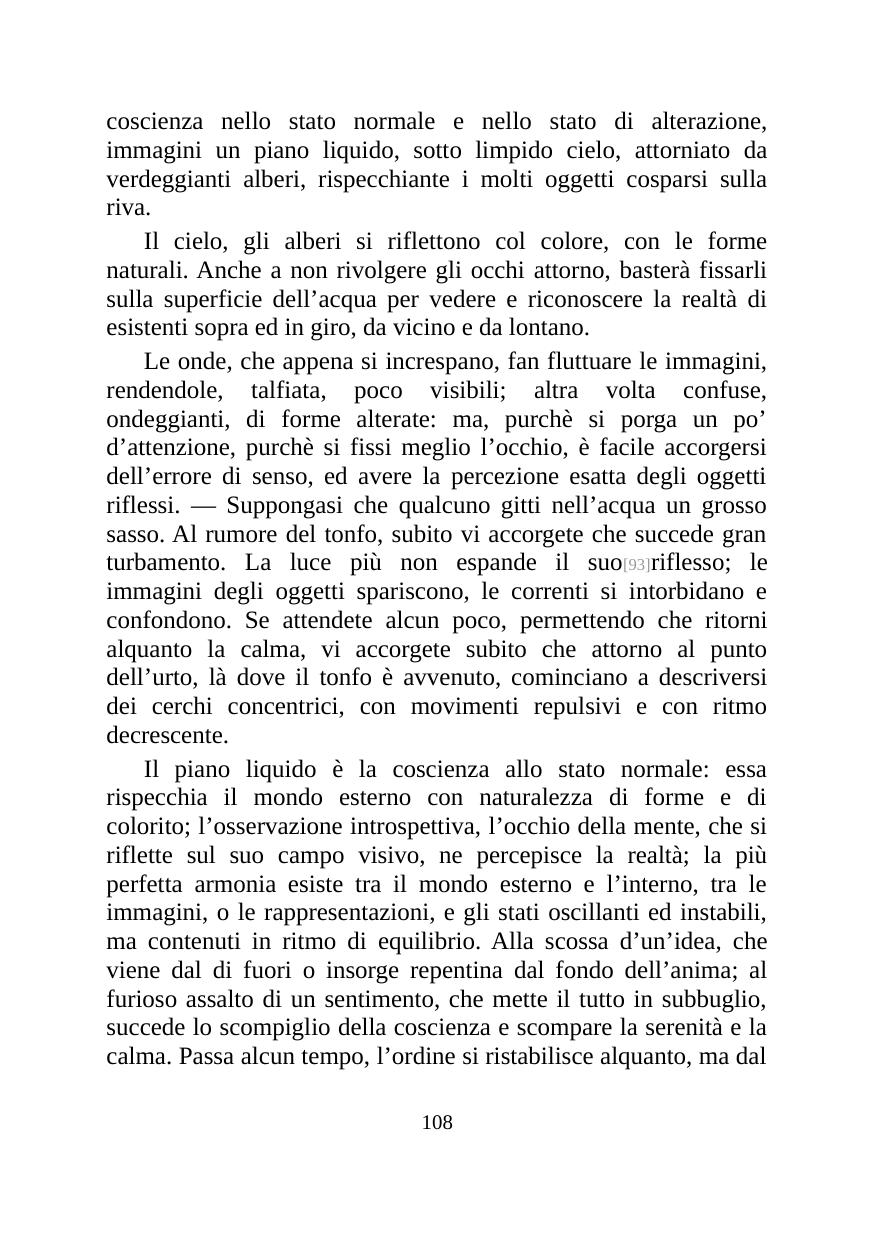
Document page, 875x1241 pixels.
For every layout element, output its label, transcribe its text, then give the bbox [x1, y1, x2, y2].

text Il piano liquido è la coscienza allo stato normale: essa rispecchia il mondo esterno con naturalezza di forme e di colorito; l’osservazione introspettiva, l’occhio della mente, che si riflette sul suo campo visivo, ne percepisce la realtà; la più perfetta armonia esiste tra il mondo esterno e l’interno, tra le immagini, o le rappresentazioni, e gli stati oscillanti ed instabili, ma contenuti in ritmo di equilibrio. Alla scossa d’un’idea, che viene dal di fuori o insorge repentina dal fondo dell’anima; al furioso assalto di un sentimento, che mette il tutto in subbuglio, succede lo scompiglio della coscienza e scompare la serenità e la calma. Passa alcun tempo, l’ordine si ristabilisce alquanto, ma dal [106, 754, 768, 1070]
text Il cielo, gli alberi si riflettono col colore, con le forme naturali. Anche a non rivolgere gli occhi attorno, basterà fissarli sulla superficie dell’acqua per vedere e riconoscere la realtà di esistenti sopra ed in giro, da vicino e da lontano. [106, 226, 768, 341]
text coscienza nello stato normale e nello stato di alterazione, immagini un piano liquido, sotto limpido cielo, attorniato da verdeggianti alberi, rispecchiante i molti oggetti cosparsi sulla riva. [106, 106, 768, 221]
text Le onde, che appena si increspano, fan fluttuare le immagini, rendendole, talfiata, poco visibili; altra volta confuse, ondeggianti, di forme alterate: ma, purchè si porga un po’ d’attenzione, purchè si fissi meglio l’occhio, è facile accorgersi dell’errore di senso, ed avere la percezione esatta degli oggetti riflessi. ― Suppongasi che qualcuno gitti nell’acqua un grosso sasso. Al rumore del tonfo, subito vi accorgete che succede gran turbamento. La luce più non espande il suo[93]riflesso; le immagini degli oggetti spariscono, le correnti si intorbidano e confondono. Se attendete alcun poco, permettendo che ritorni alquanto la calma, vi accorgete subito che attorno al punto dell’urto, là dove il tonfo è avvenuto, cominciano a descriversi dei cerchi concentrici, con movimenti repulsivi e con ritmo decrescente. [106, 346, 768, 749]
